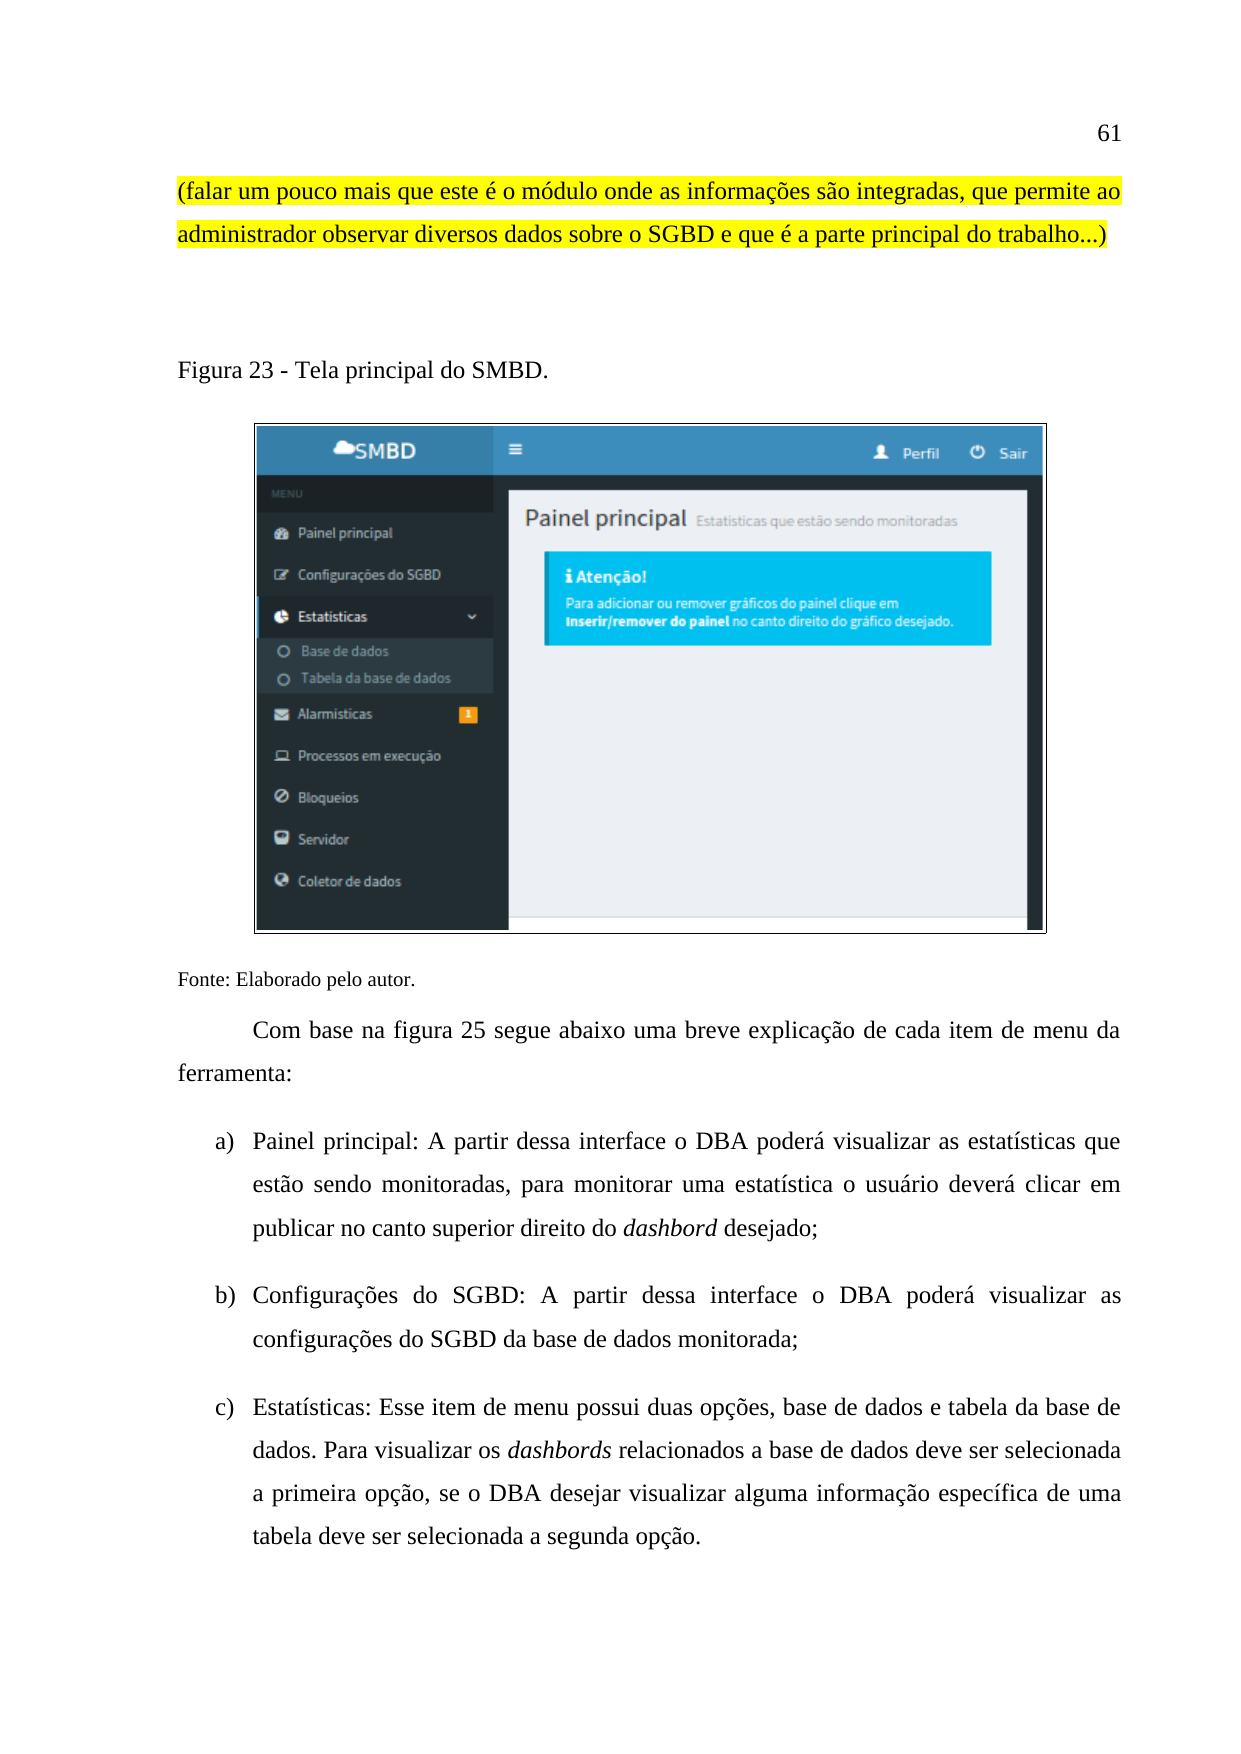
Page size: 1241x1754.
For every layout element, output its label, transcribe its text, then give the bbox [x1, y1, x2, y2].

text (falar um pouco mais que este é o módulo onde as informações são integradas, que permite ao administrador observar diversos dados sobre o SGBD e que é a parte principal do trabalho...) [177, 176, 1122, 248]
picture [256, 426, 1043, 930]
list Figura 23 - Tela principal do SMBD. [177, 355, 1122, 384]
list Fonte: Elaborado pelo autor. [177, 967, 1122, 991]
list Painel principal: A partir dessa interface o DBA poderá visualizar as estatísticas que estão sendo monitoradas, para monitorar uma estatística o usuário deverá clicar em publicar no canto superior direito do dashbord desejado; [215, 1126, 1122, 1241]
list Configurações do SGBD: A partir dessa interface o DBA poderá visualizar as configurações do SGBD da base de dados monitorada; [215, 1281, 1122, 1352]
list Estatísticas: Esse item de menu possui duas opções, base de dados e tabela da base de dados. Para visualizar os dashbords relacionados a base de dados deve ser selecionada a primeira opção, se o DBA desejar visualizar alguma informação específica de uma tabela deve ser selecionada a segunda opção. [215, 1392, 1122, 1550]
text Com base na figura 25 segue abaixo uma breve explicação de cada item de menu da ferramenta: [177, 1015, 1122, 1087]
